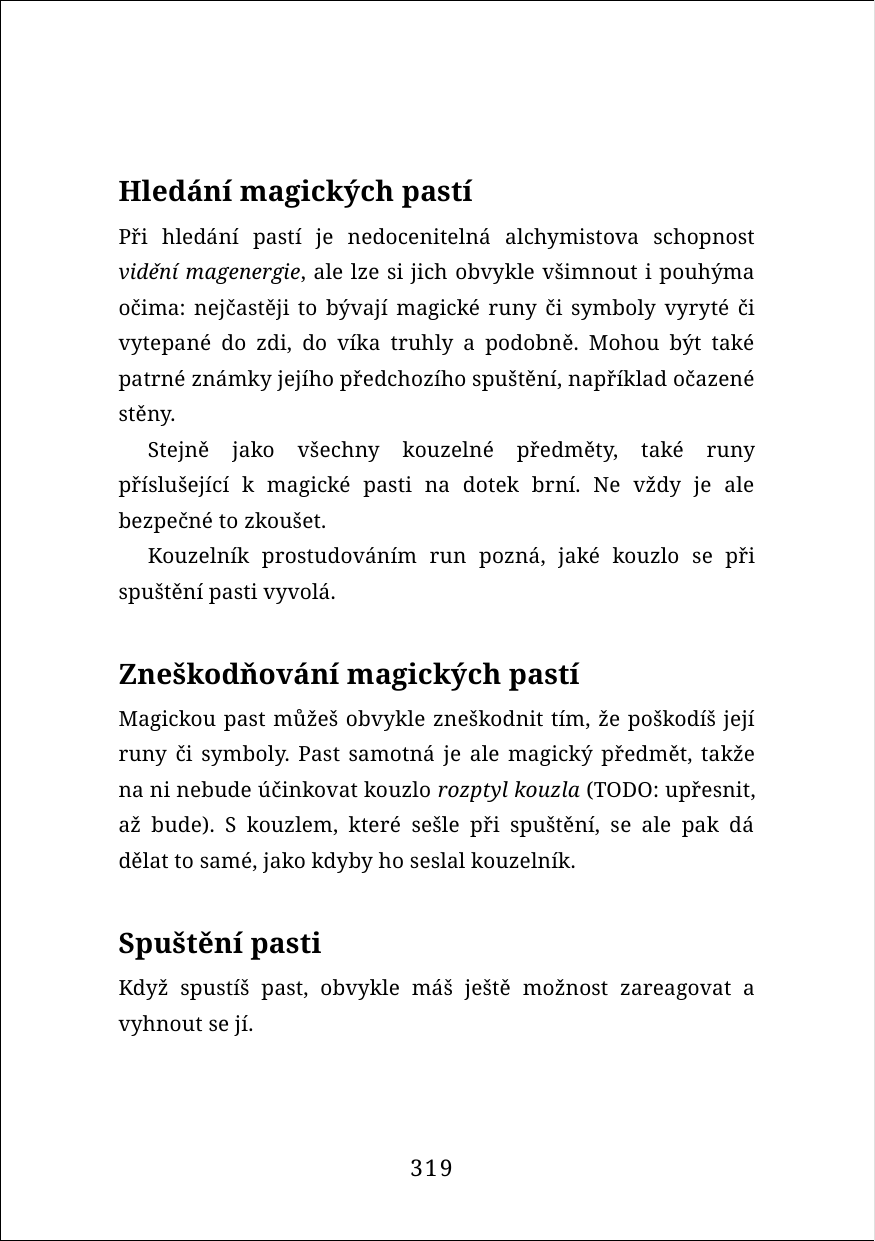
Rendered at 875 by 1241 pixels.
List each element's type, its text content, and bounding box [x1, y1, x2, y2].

subtitle Zneškodňování magických pastí [118, 654, 756, 692]
text Když spustíš past, obvykle máš ještě možnost zareagovat a vyhnout se jí. [118, 973, 756, 1037]
subtitle Hledání magických pastí [118, 172, 756, 210]
subtitle Spuštění pasti [118, 923, 756, 961]
text Magickou past můžeš obvykle zneškodnit tím, že poškodíš její runy či symboly. Past samotná je ale magický předmět, takže na ni nebude účinkovat kouzlo rozptyl kouzla (TODO: upřesnit, až bude). S kouzlem, které sešle při spuštění, se ale pak dá dělat to samé, jako kdyby ho seslal kouzelník. [118, 704, 756, 874]
text Při hledání pastí je nedocenitelná alchymistova schopnost vidění magenergie, ale lze si jich obvykle všimnout i pouhýma očima: nejčastěji to bývají magické runy či symboly vyryté či vytepané do zdi, do víka truhly a podobně. Mohou být také patrné známky jejího předchozího spuštění, například očazené stěny. Stejně jako všechny kouzelné předměty, také runy příslušející k magické pasti na dotek brní. Ne vždy je ale bezpečné to zkoušet. Kouzelník prostudováním run pozná, jaké kouzlo se při spuštění pasti vyvolá. [118, 222, 756, 606]
